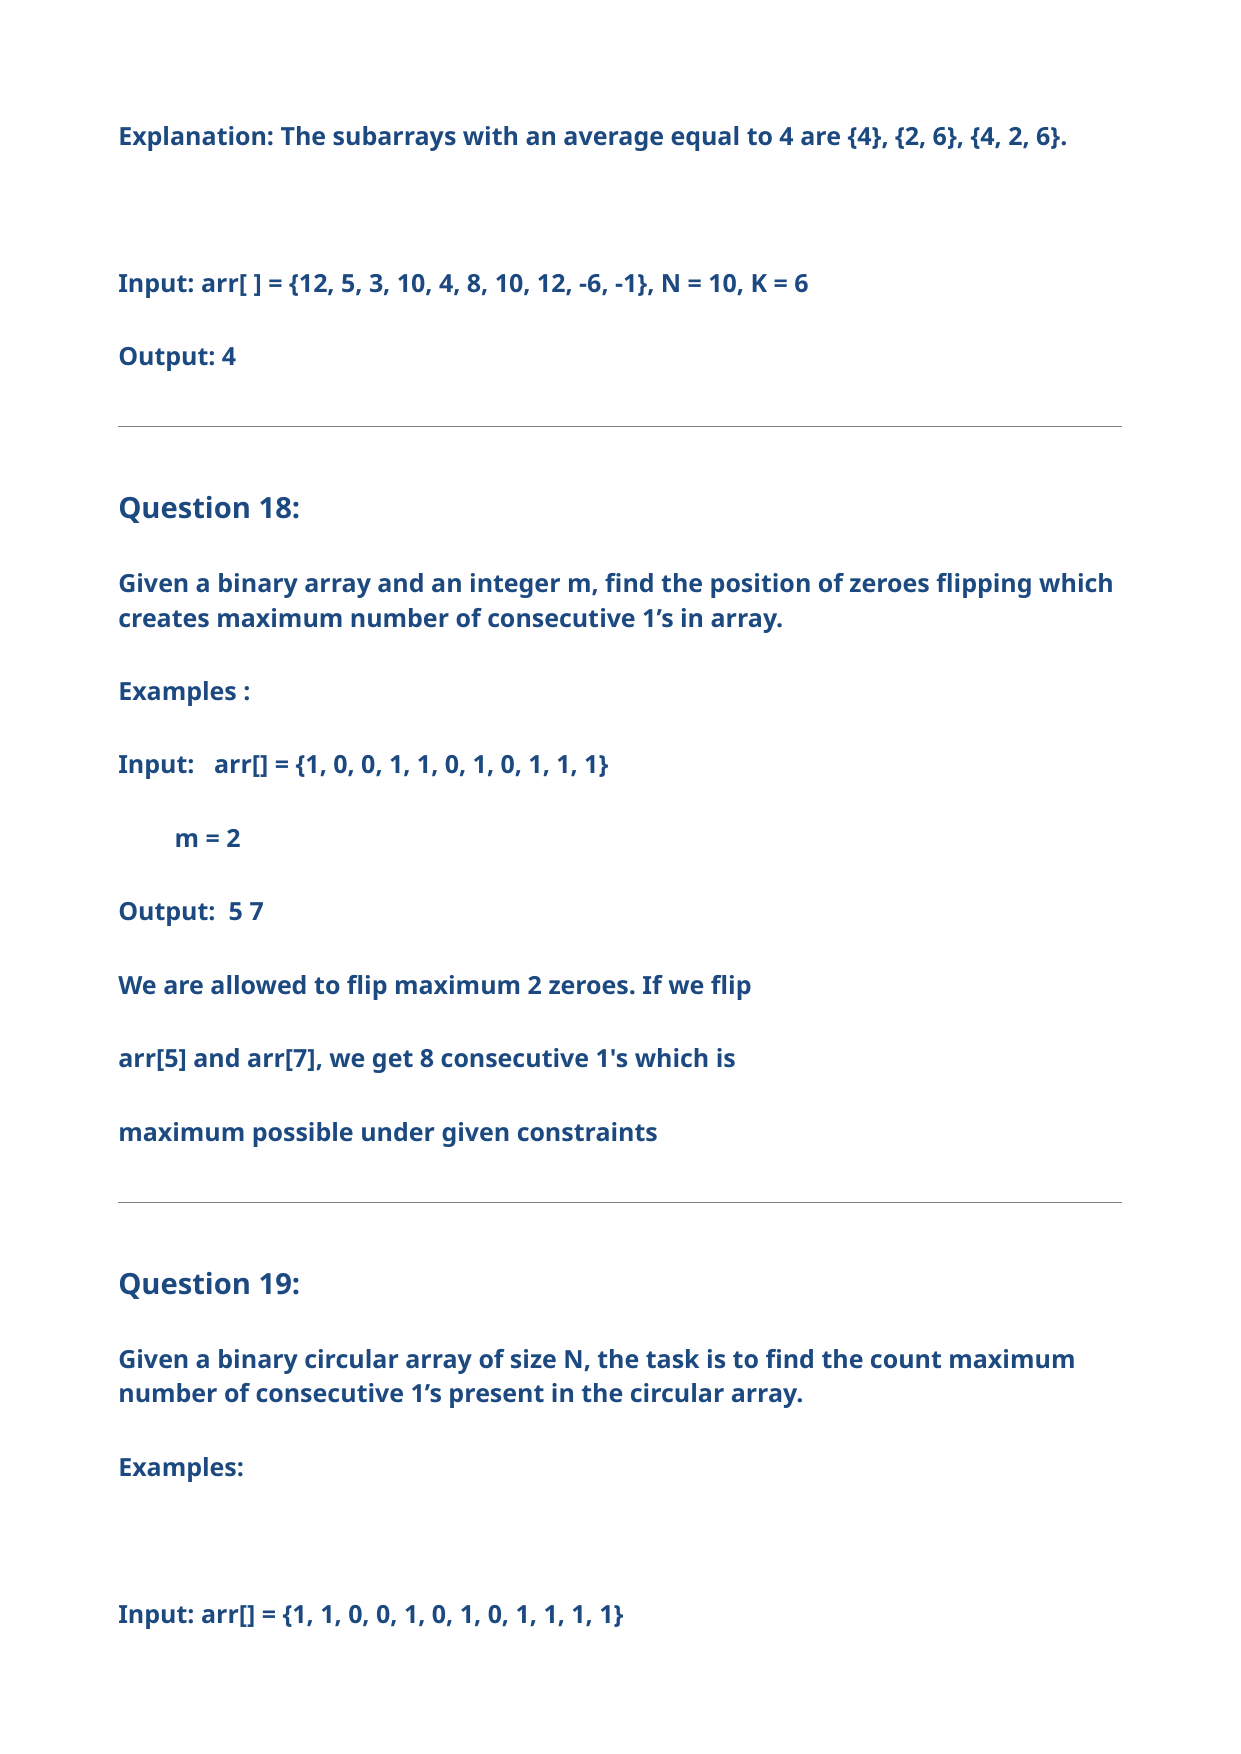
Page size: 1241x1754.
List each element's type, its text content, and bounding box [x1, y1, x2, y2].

text m = 2 [118, 820, 1122, 855]
text Input: arr[] = {1, 1, 0, 0, 1, 0, 1, 0, 1, 1, 1, 1} [118, 1596, 1122, 1630]
text Input: arr[ ] = {12, 5, 3, 10, 4, 8, 10, 12, -6, -1}, N = 10, K = 6 [118, 265, 1122, 299]
text arr[5] and arr[7], we get 8 consecutive 1's which is [118, 1041, 1122, 1075]
text Examples : [118, 673, 1122, 708]
text Given a binary circular array of size N, the task is to find the count maximum number of consecutive 1’s present in the circular array. [118, 1341, 1122, 1410]
subtitle Question 18: [118, 487, 1122, 527]
text We are allowed to flip maximum 2 zeroes. If we flip [118, 967, 1122, 1002]
text maximum possible under given constraints [118, 1114, 1122, 1148]
text Output: 5 7 [118, 894, 1122, 928]
text Output: 4 [118, 338, 1122, 373]
text Given a binary array and an integer m, find the position of zeroes flipping which creates maximum number of consecutive 1’s in array. [118, 566, 1122, 634]
text Examples: [118, 1449, 1122, 1483]
subtitle Question 19: [118, 1263, 1122, 1303]
text Explanation: The subarrays with an average equal to 4 are {4}, {2, 6}, {4, 2, 6}. [118, 118, 1122, 152]
text Input: arr[] = {1, 0, 0, 1, 1, 0, 1, 0, 1, 1, 1} [118, 747, 1122, 781]
